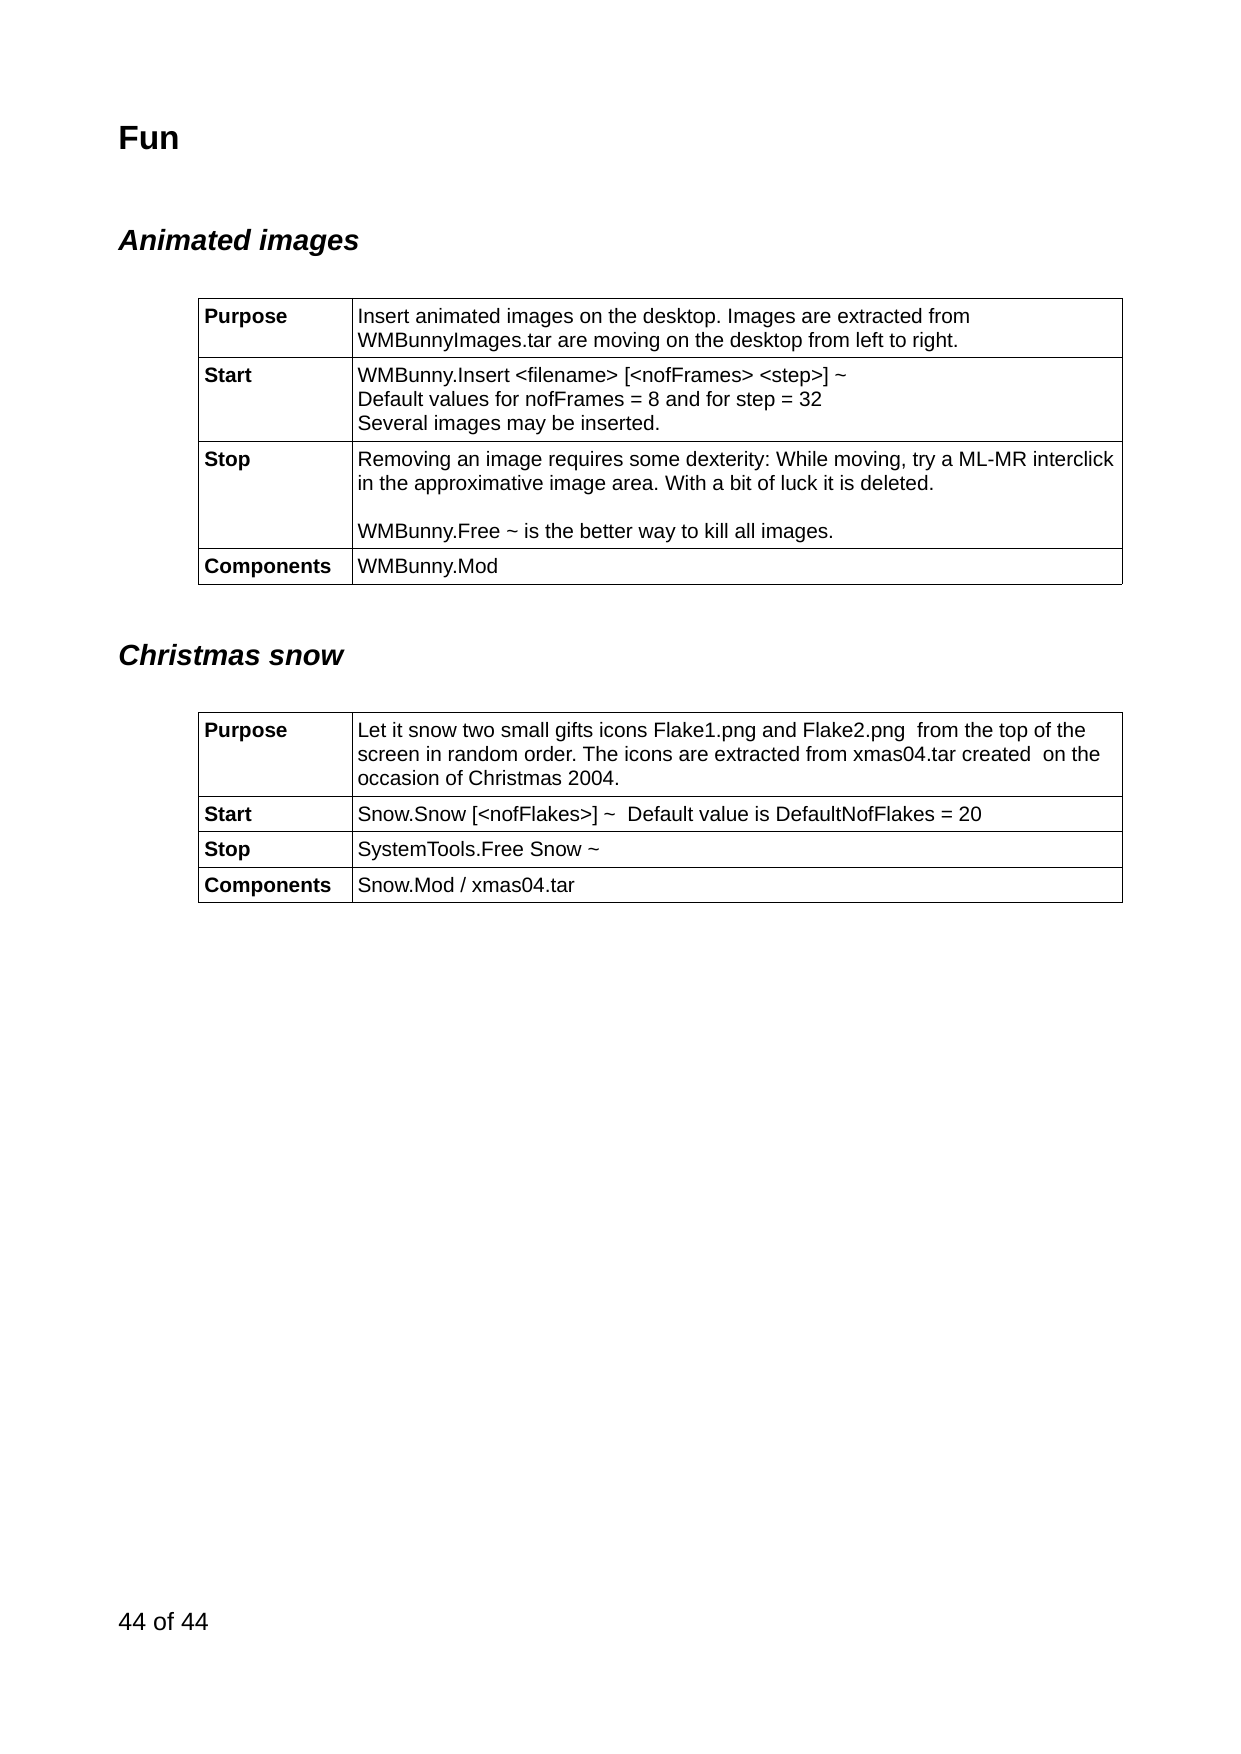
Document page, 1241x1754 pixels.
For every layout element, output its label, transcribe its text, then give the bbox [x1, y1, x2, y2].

table_header Purpose [199, 713, 352, 796]
table_cell Start [199, 797, 352, 831]
table_cell Snow.Mod / xmas04.tar [353, 868, 1122, 902]
table_cell Components [199, 549, 352, 584]
subtitle Animated images [118, 223, 1122, 257]
table_header Let it snow two small gifts icons Flake1.png and Flake2.png from the top of the screen in random order. The icons are extracted from xmas04.tar created on the occasion of Christmas 2004. [353, 713, 1122, 796]
table_cell WMBunny.Insert <filename> [<nofFrames> <step>] ~ Default values for nofFrames = 8 and for step = 32 Several images may be inserted. [353, 358, 1122, 441]
table_cell Removing an image requires some dexterity: While moving, try a ML-MR interclick in the approximative image area. With a bit of luck it is deleted. WMBunny.Free ~ is the better way to kill all images. [353, 442, 1122, 548]
table_cell Stop [199, 832, 352, 867]
subtitle Christmas snow [118, 637, 1122, 671]
table_cell WMBunny.Mod [353, 549, 1122, 584]
table_cell Stop [199, 442, 352, 548]
table_cell Components [199, 868, 352, 902]
table_cell Snow.Snow [<nofFlakes>] ~ Default value is DefaultNofFlakes = 20 [353, 797, 1122, 831]
table_header Purpose [199, 299, 352, 357]
table_header Insert animated images on the desktop. Images are extracted from WMBunnyImages.tar are moving on the desktop from left to right. [353, 299, 1122, 357]
table_cell Start [199, 358, 352, 441]
table_cell SystemTools.Free Snow ~ [353, 832, 1122, 867]
subtitle Fun [118, 118, 1122, 157]
